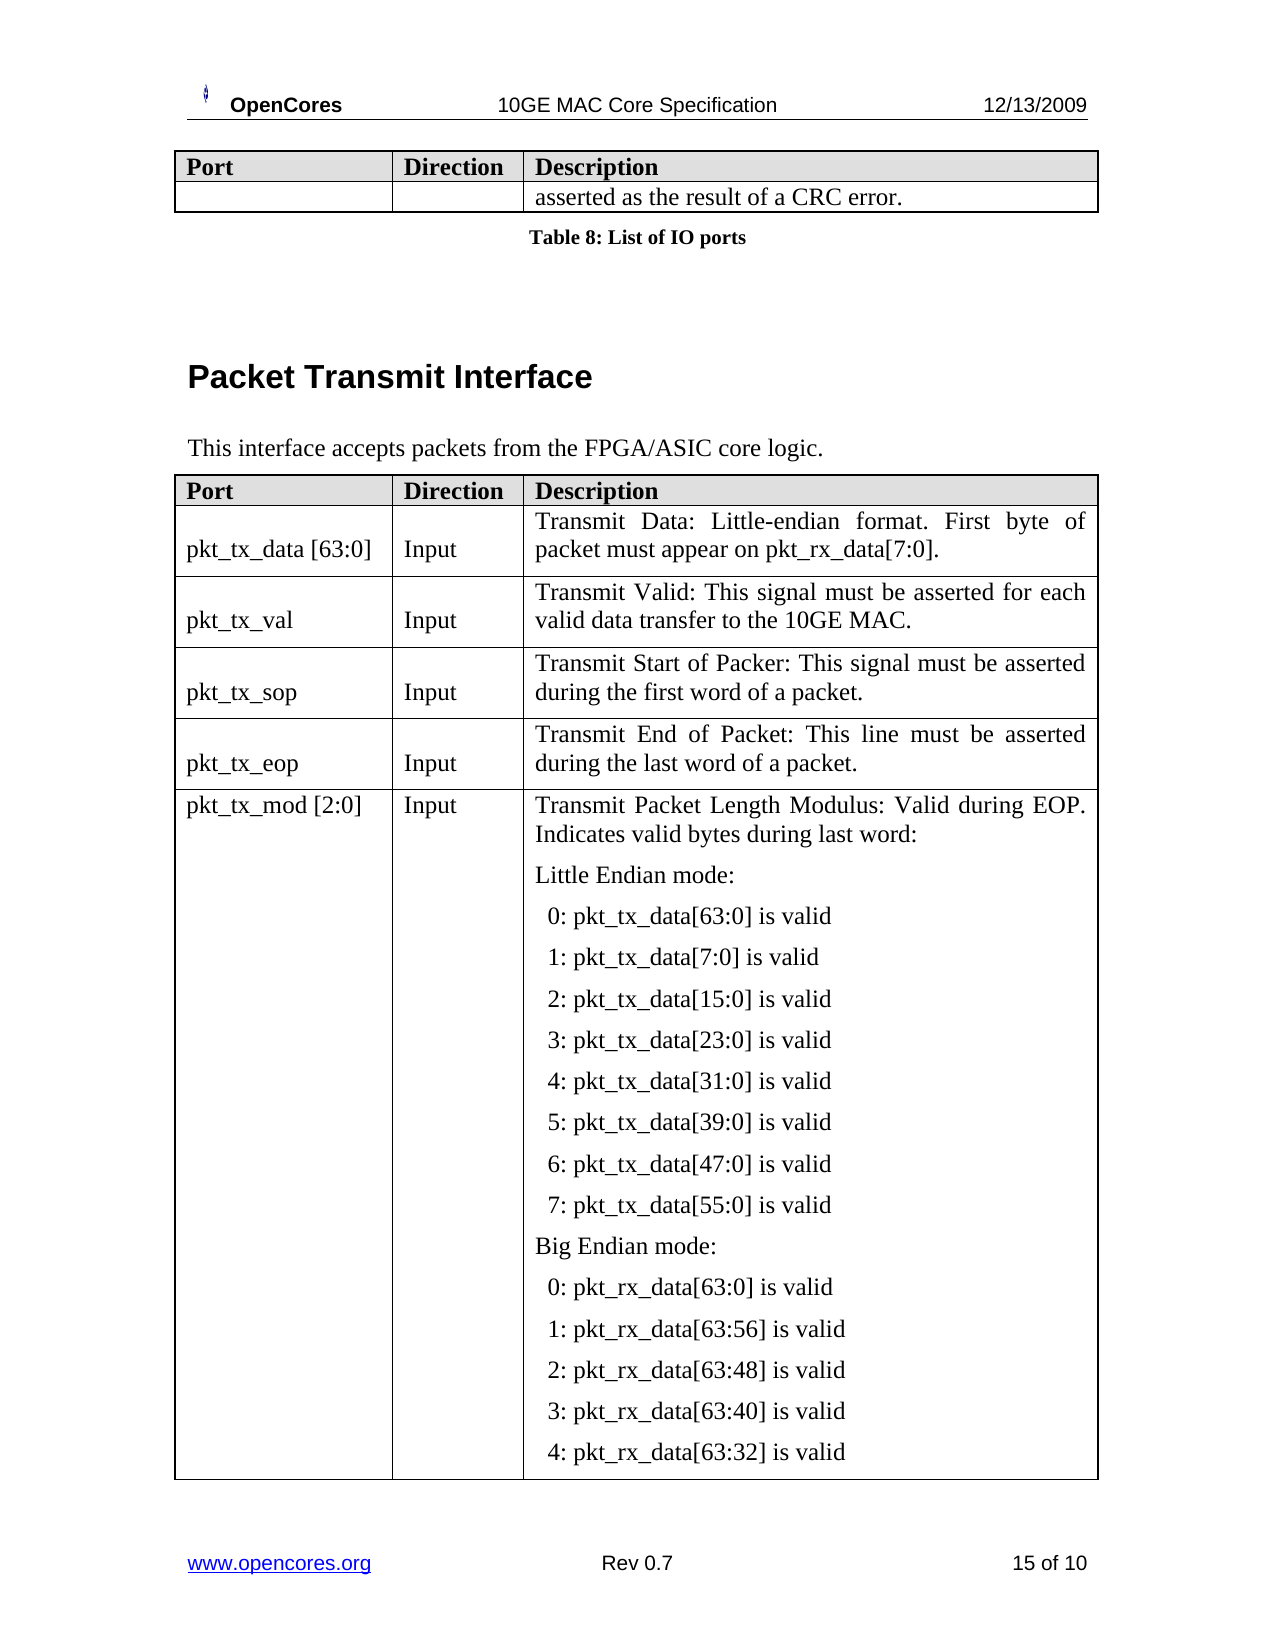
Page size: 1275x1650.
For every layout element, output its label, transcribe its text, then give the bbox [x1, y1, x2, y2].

table_cell pkt_tx_val [176, 577, 392, 647]
table_cell Input [393, 506, 523, 576]
table_cell Input [393, 790, 523, 1479]
table_header Description [524, 476, 1097, 505]
table_cell [393, 182, 523, 211]
subtitle Packet Transmit Interface [187, 357, 1088, 395]
table_header Port [176, 476, 392, 505]
table_cell Input [393, 577, 523, 647]
table_cell Transmit Start of Packer: This signal must be asserted during the first word of a packet. [524, 648, 1097, 718]
table_cell asserted as the result of a CRC error. [524, 182, 1097, 211]
table_cell Transmit End of Packet: This line must be asserted during the last word of a packet. [524, 719, 1097, 789]
table_cell Transmit Packet Length Modulus: Valid during EOP. Indicates valid bytes during last word: Little Endian mode: 0: pkt_tx_data[63:0] is valid 1: pkt_tx_data[7:0] is valid 2: pkt_tx_data[15:0] is valid 3: pkt_tx_data[23:0] is valid 4: pkt_tx_data[31:0] is valid 5: pkt_tx_data[39:0] is valid 6: pkt_tx_data[47:0] is valid 7: pkt_tx_data[55:0] is valid Big Endian mode: 0: pkt_rx_data[63:0] is valid 1: pkt_rx_data[63:56] is valid 2: pkt_rx_data[63:48] is valid 3: pkt_rx_data[63:40] is valid 4: pkt_rx_data[63:32] is valid [524, 790, 1097, 1479]
table_cell pkt_tx_mod [2:0] [176, 790, 392, 1479]
table_cell Input [393, 648, 523, 718]
table_cell Input [393, 719, 523, 789]
table_header Description [524, 152, 1097, 181]
text Table 8: List of IO ports [187, 225, 1088, 249]
table_cell Transmit Valid: This signal must be asserted for each valid data transfer to the 10GE MAC. [524, 577, 1097, 647]
text This interface accepts packets from the FPGA/ASIC core logic. [187, 433, 1088, 461]
table_cell Transmit Data: Little-endian format. First byte of packet must appear on pkt_rx_data[7:0]. [524, 506, 1097, 576]
table_cell pkt_tx_sop [176, 648, 392, 718]
table_cell pkt_tx_data [63:0] [176, 506, 392, 576]
table_header Direction [393, 476, 523, 505]
table_header Direction [393, 152, 523, 181]
table_cell pkt_tx_eop [176, 719, 392, 789]
table_cell [176, 182, 392, 211]
table_header Port [176, 152, 392, 181]
